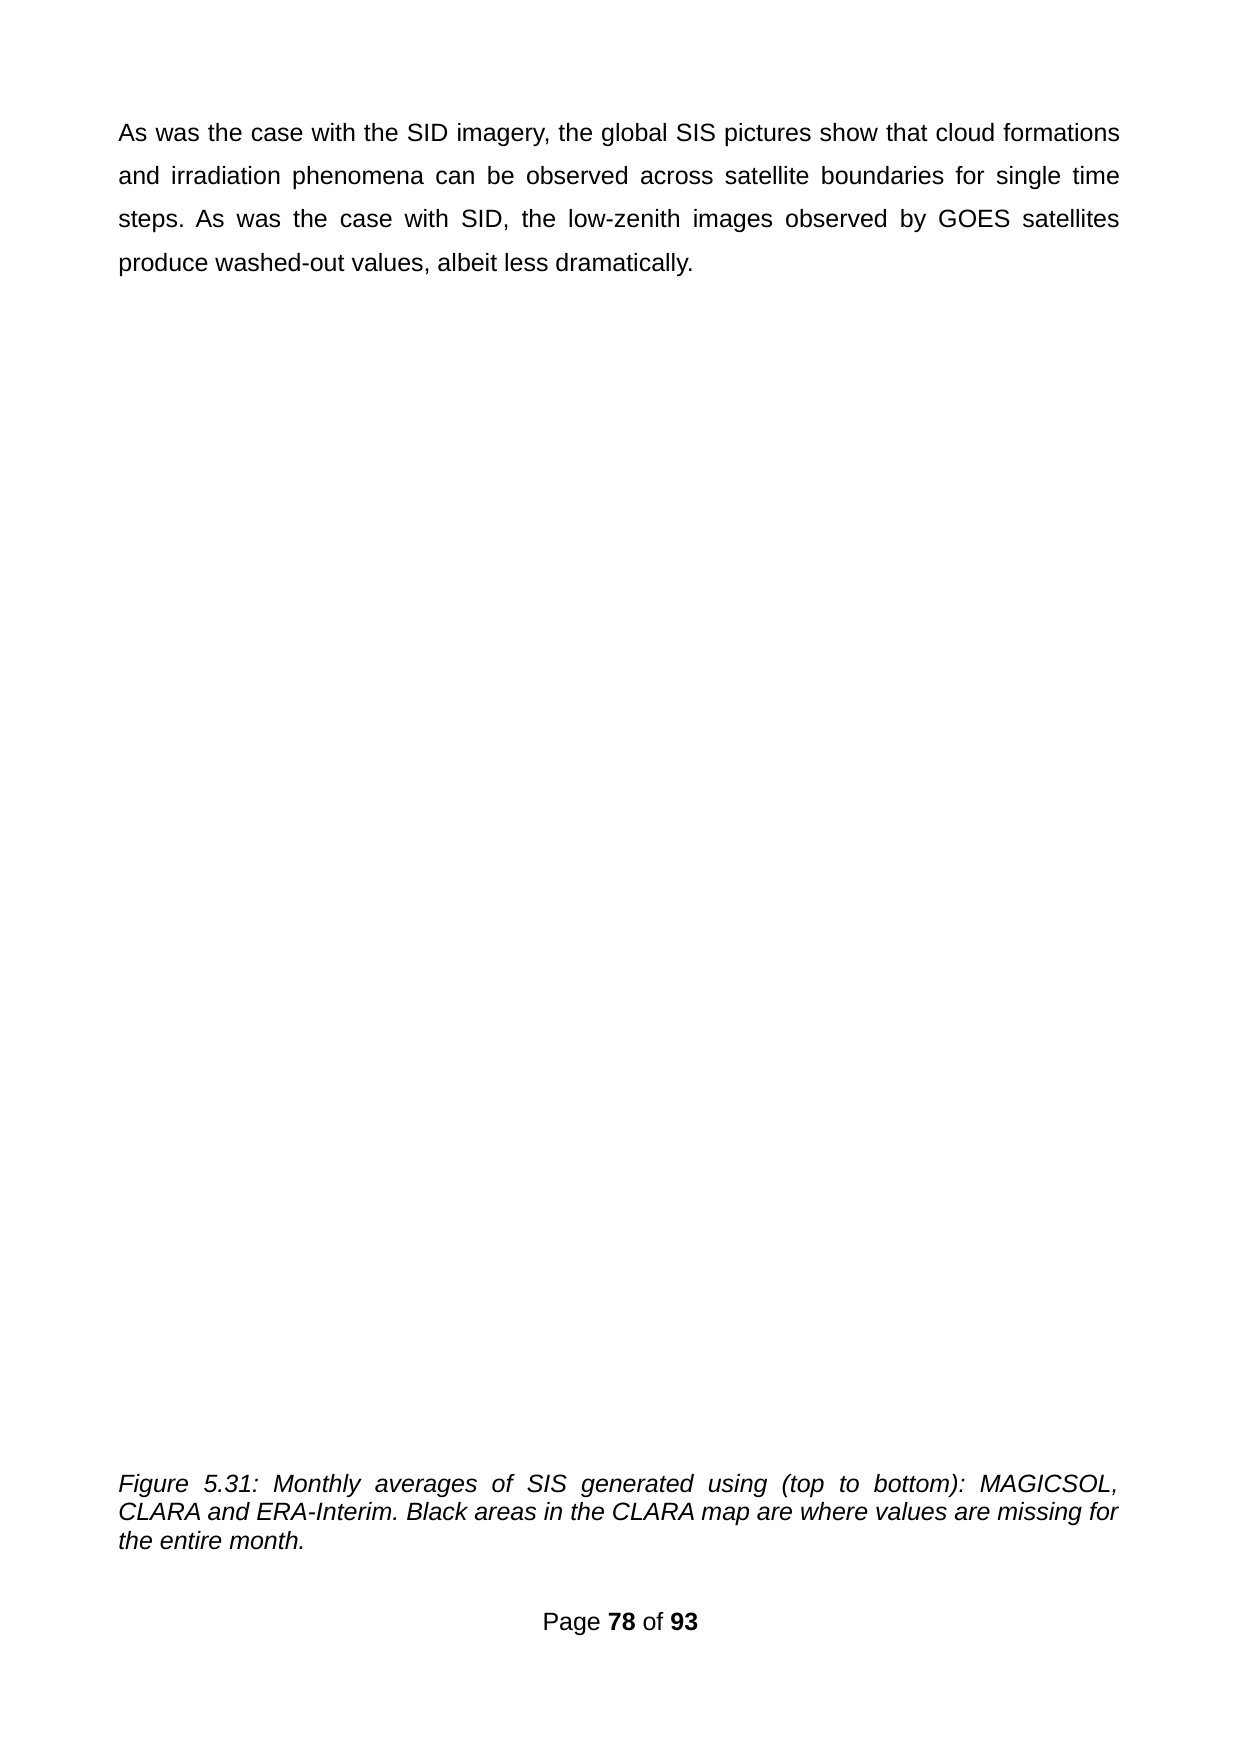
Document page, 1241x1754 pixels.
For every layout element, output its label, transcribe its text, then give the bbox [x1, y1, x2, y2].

text [118, 303, 1122, 316]
text Figure 5.31: Monthly averages of SIS generated using (top to bottom): MAGICSOL, CLARA and ERA-Interim. Black areas in the CLARA map are where values are missing for the entire month. [118, 316, 1122, 1555]
text As was the case with the SID imagery, the global SIS pictures show that cloud formations and irradiation phenomena can be observed across satellite boundaries for single time steps. As was the case with SID, the low-zenith images observed by GOES satellites produce washed-out values, albeit less dramatically. [118, 118, 1122, 276]
